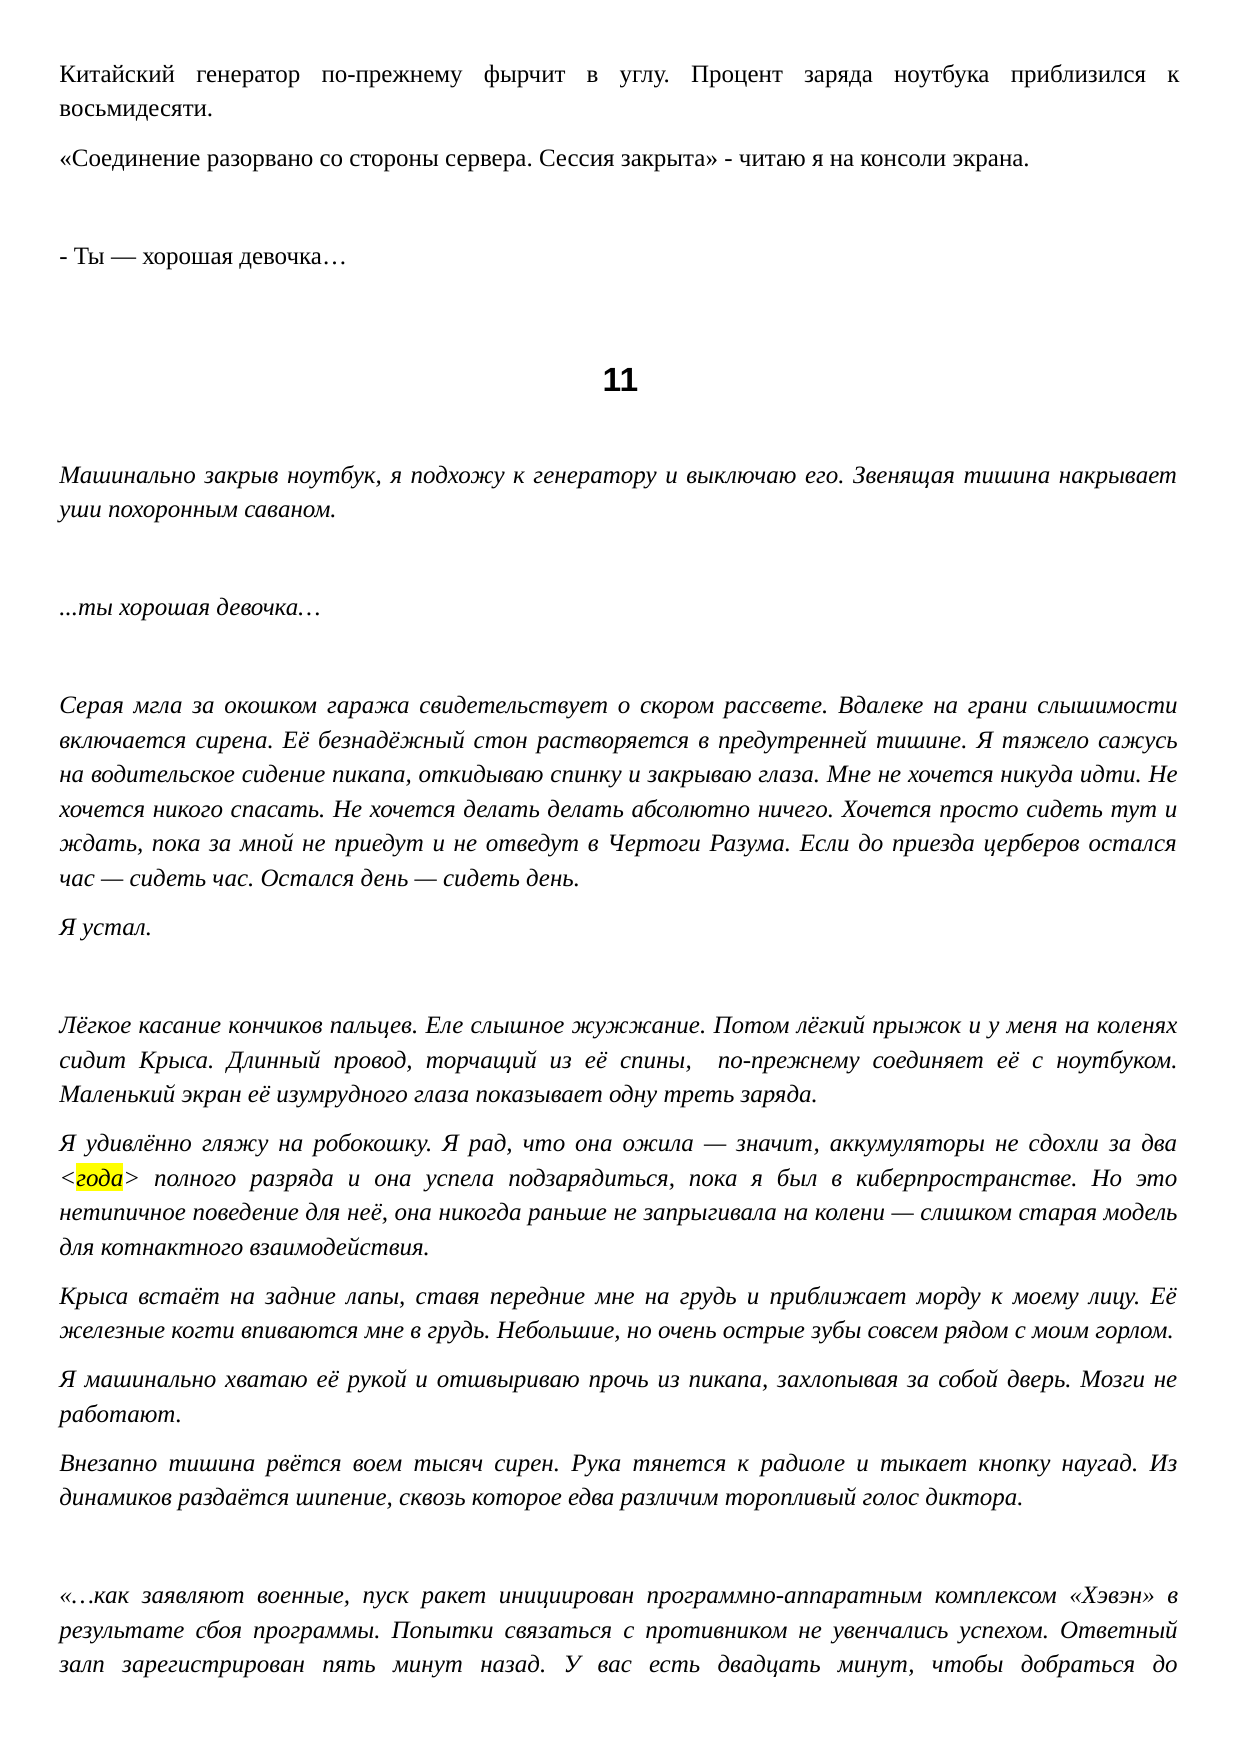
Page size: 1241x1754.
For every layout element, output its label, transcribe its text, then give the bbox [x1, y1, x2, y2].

text Я устал. [59, 912, 1181, 941]
text Серая мгла за окошком гаража свидетельствует о скором рассвете. Вдалеке на грани слышимости включается сирена. Её безнадёжный стон растворяется в предутренней тишине. Я тяжело сажусь на водительское сидение пикапа, откидываю спинку и закрываю глаза. Мне не хочется никуда идти. Не хочется никого спасать. Не хочется делать делать абсолютно ничего. Хочется просто сидеть тут и ждать, пока за мной не приедут и не отведут в Чертоги Разума. Если до приезда церберов остался час — сидеть час. Остался день — сидеть день. [59, 691, 1181, 892]
text Я машинально хватаю её рукой и отшвыриваю прочь из пикапа, захлопывая за собой дверь. Мозги не работают. [59, 1364, 1181, 1427]
text Машинально закрыв ноутбук, я подхожу к генератору и выключаю его. Звенящая тишина накрывает уши похоронным саваном. [59, 460, 1181, 523]
text Крыса встаёт на задние лапы, ставя передние мне на грудь и приближает морду к моему лицу. Её железные когти впиваются мне в грудь. Небольшие, но очень острые зубы совсем рядом с моим горлом. [59, 1281, 1181, 1344]
text Китайский генератор по-прежнему фырчит в углу. Процент заряда ноутбука приблизился к восьмидесяти. [59, 59, 1181, 122]
text «…как заявляют военные, пуск ракет инициирован программно-аппаратным комплексом «Хэвэн» в результате сбоя программы. Попытки связаться с противником не увенчались успехом. Ответный залп зарегистрирован пять минут назад. У вас есть двадцать минут, чтобы добраться до [59, 1580, 1181, 1678]
text ...ты хорошая девочка… [59, 592, 1181, 621]
text - Ты — хорошая девочка… [59, 241, 1181, 269]
text Внезапно тишина рвётся воем тысяч сирен. Рука тянется к радиоле и тыкает кнопку наугад. Из динамиков раздаётся шипение, сквозь которое едва различим торопливый голос диктора. [59, 1448, 1181, 1511]
text Я удивлённо гляжу на робокошку. Я рад, что она ожила — значит, аккумуляторы не сдохли за два <года> полного разряда и она успела подзарядиться, пока я был в киберпространстве. Но это нетипичное поведение для неё, она никогда раньше не запрыгивала на колени — слишком старая модель для котнактного взаимодействия. [59, 1128, 1181, 1260]
text Лёгкое касание кончиков пальцев. Еле слышное жужжание. Потом лёгкий прыжок и у меня на коленях сидит Крыса. Длинный провод, торчащий из её спины, по-прежнему соединяет её с ноутбуком. Маленький экран её изумрудного глаза показывает одну треть заряда. [59, 1010, 1181, 1108]
text «Соединение разорвано со стороны сервера. Сессия закрыта» - читаю я на консоли экрана. [59, 143, 1181, 171]
subtitle 11 [59, 360, 1181, 398]
